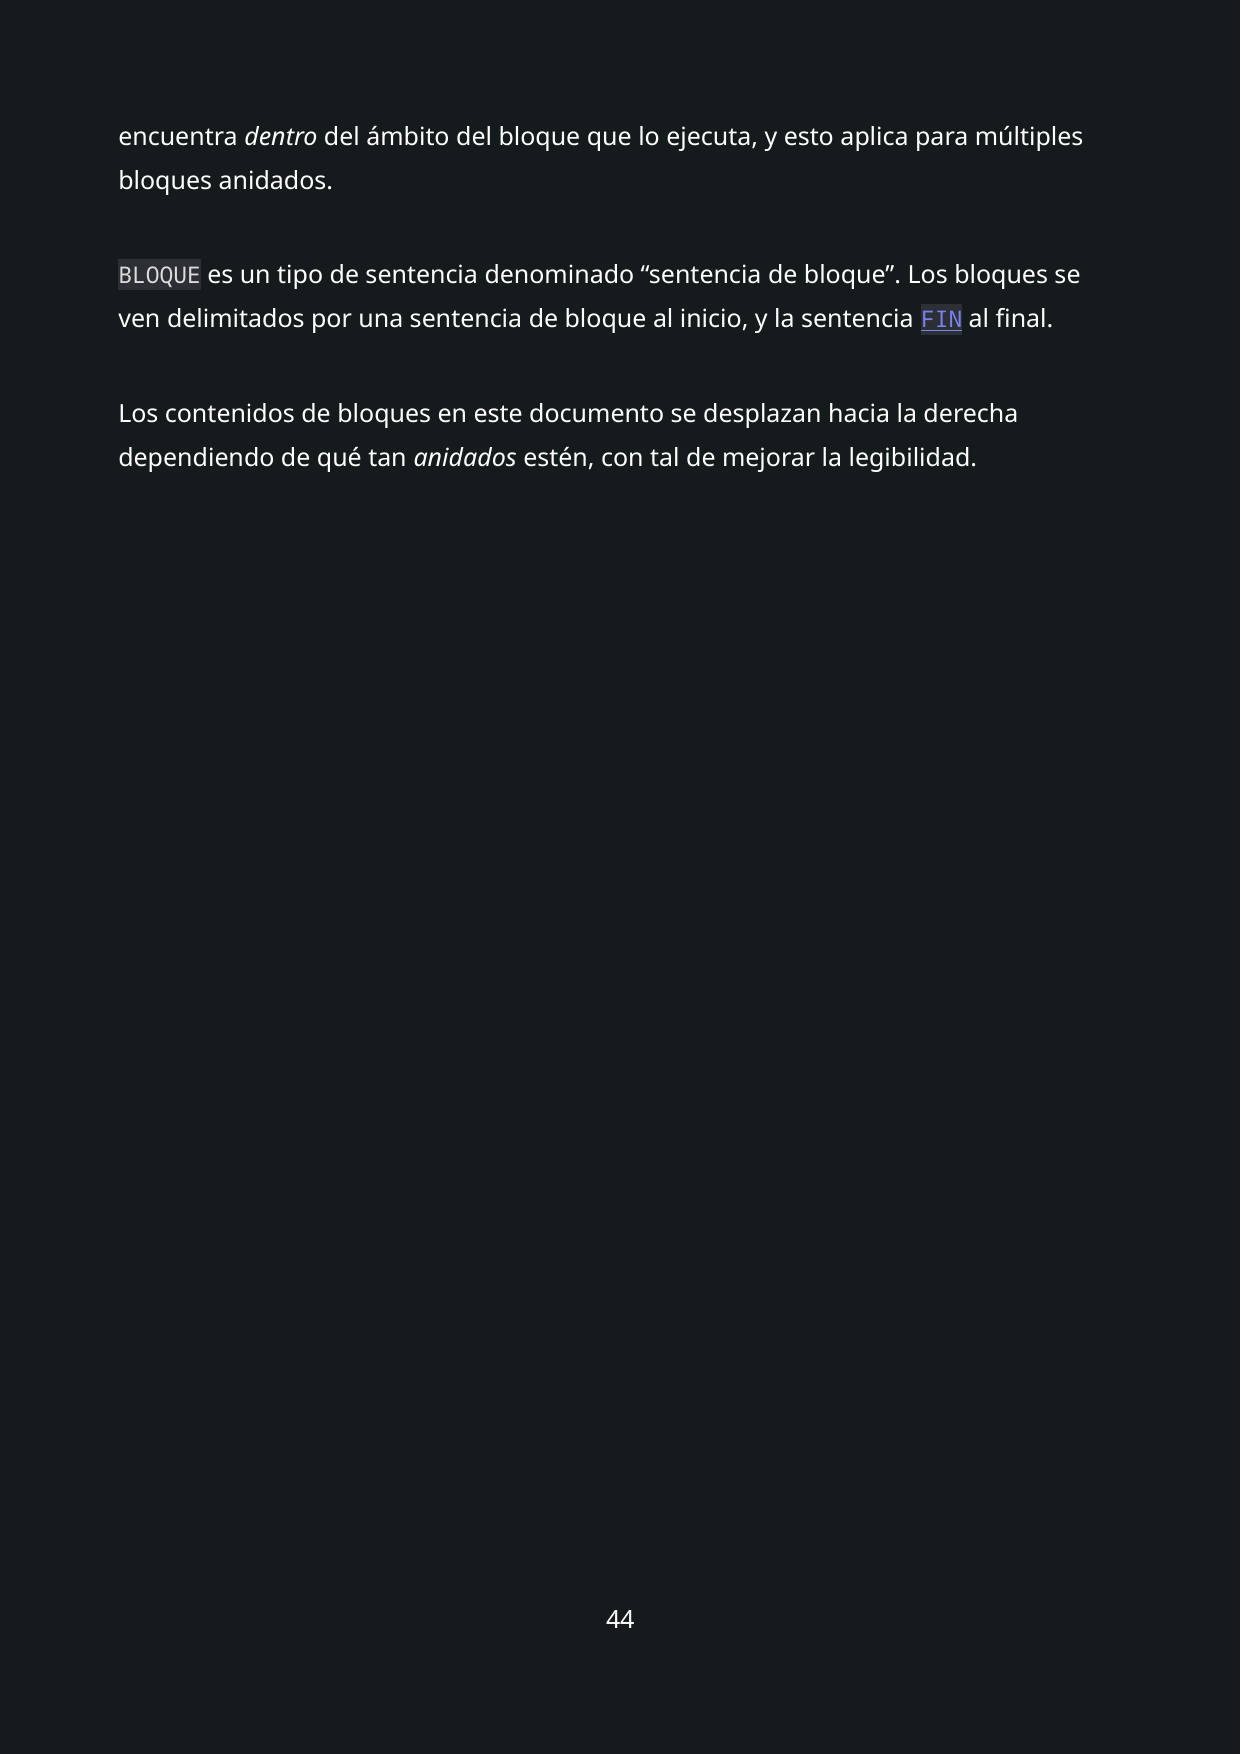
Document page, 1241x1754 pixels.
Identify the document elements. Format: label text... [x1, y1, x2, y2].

text BLOQUE es un tipo de sentencia denominado “sentencia de bloque”. Los bloques se ven delimitados por una sentencia de bloque al inicio, y la sentencia FIN al final. [118, 257, 1122, 335]
text Los contenidos de bloques en este documento se desplazan hacia la derecha dependiendo de qué tan anidados estén, con tal de mejorar la legibilidad. [118, 396, 1122, 474]
text encuentra dentro del ámbito del bloque que lo ejecuta, y esto aplica para múltiples bloques anidados. [118, 118, 1122, 196]
